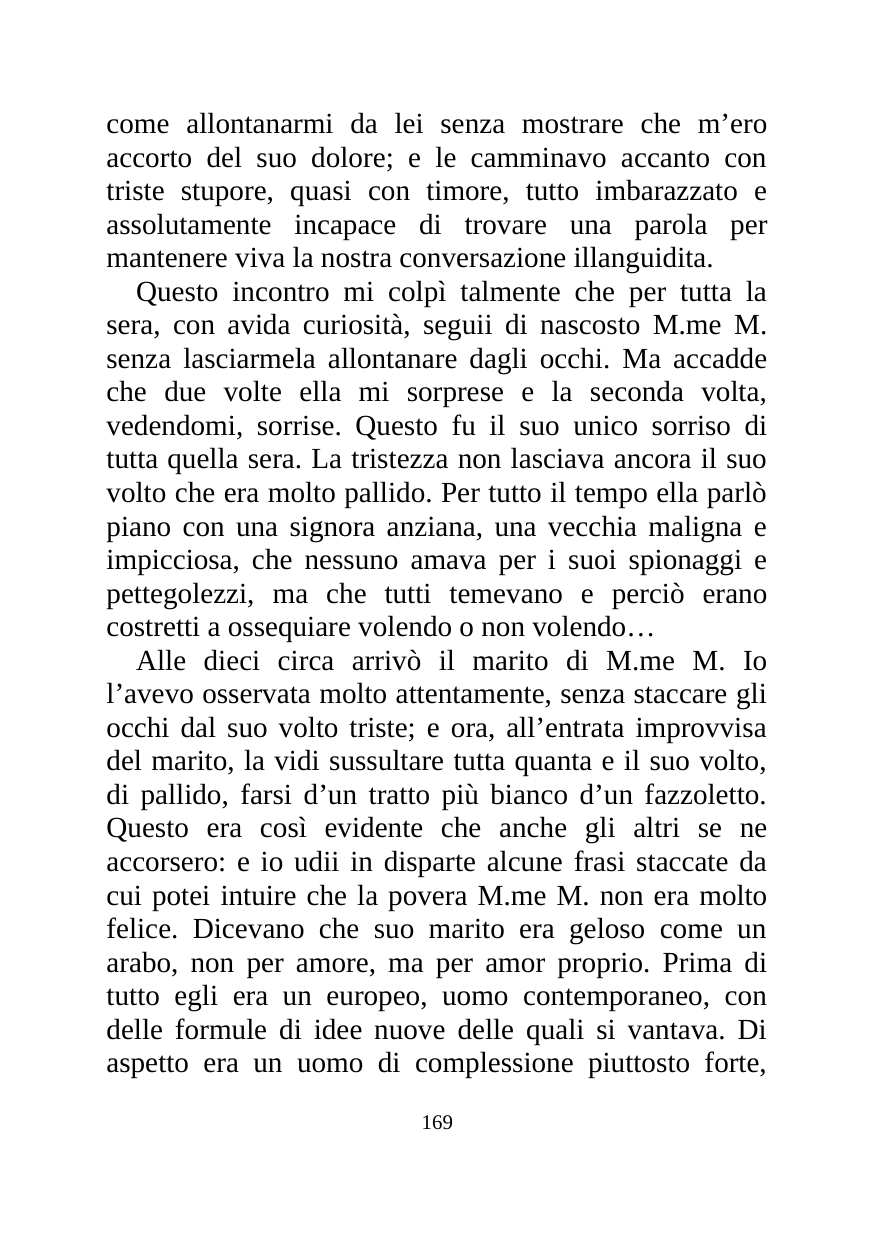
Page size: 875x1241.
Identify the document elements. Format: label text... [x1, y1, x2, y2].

text Questo incontro mi colpì talmente che per tutta la sera, con avida curiosità, seguii di nascosto M.me M. senza lasciarmela allontanare dagli occhi. Ma accadde che due volte ella mi sorprese e la seconda volta, vedendomi, sorrise. Questo fu il suo unico sorriso di tutta quella sera. La tristezza non lasciava ancora il suo volto che era molto pallido. Per tutto il tempo ella parlò piano con una signora anziana, una vecchia maligna e impicciosa, che nessuno amava per i suoi spionaggi e pettegolezzi, ma che tutti temevano e perciò erano costretti a ossequiare volendo o non volendo… [106, 274, 768, 643]
text come allontanarmi da lei senza mostrare che m’ero accorto del suo dolore; e le camminavo accanto con triste stupore, quasi con timore, tutto imbarazzato e assolutamente incapace di trovare una parola per mantenere viva la nostra conversazione illanguidita. [106, 106, 768, 274]
text Alle dieci circa arrivò il marito di M.me M. Io l’avevo osservata molto attentamente, senza staccare gli occhi dal suo volto triste; e ora, all’entrata improvvisa del marito, la vidi sussultare tutta quanta e il suo volto, di pallido, farsi d’un tratto più bianco d’un fazzoletto. Questo era così evidente che anche gli altri se ne accorsero: e io udii in disparte alcune frasi staccate da cui potei intuire che la povera M.me M. non era molto felice. Dicevano che suo marito era geloso come un arabo, non per amore, ma per amor proprio. Prima di tutto egli era un europeo, uomo contemporaneo, con delle formule di idee nuove delle quali si vantava. Di aspetto era un uomo di complessione piuttosto forte, [106, 643, 768, 1079]
